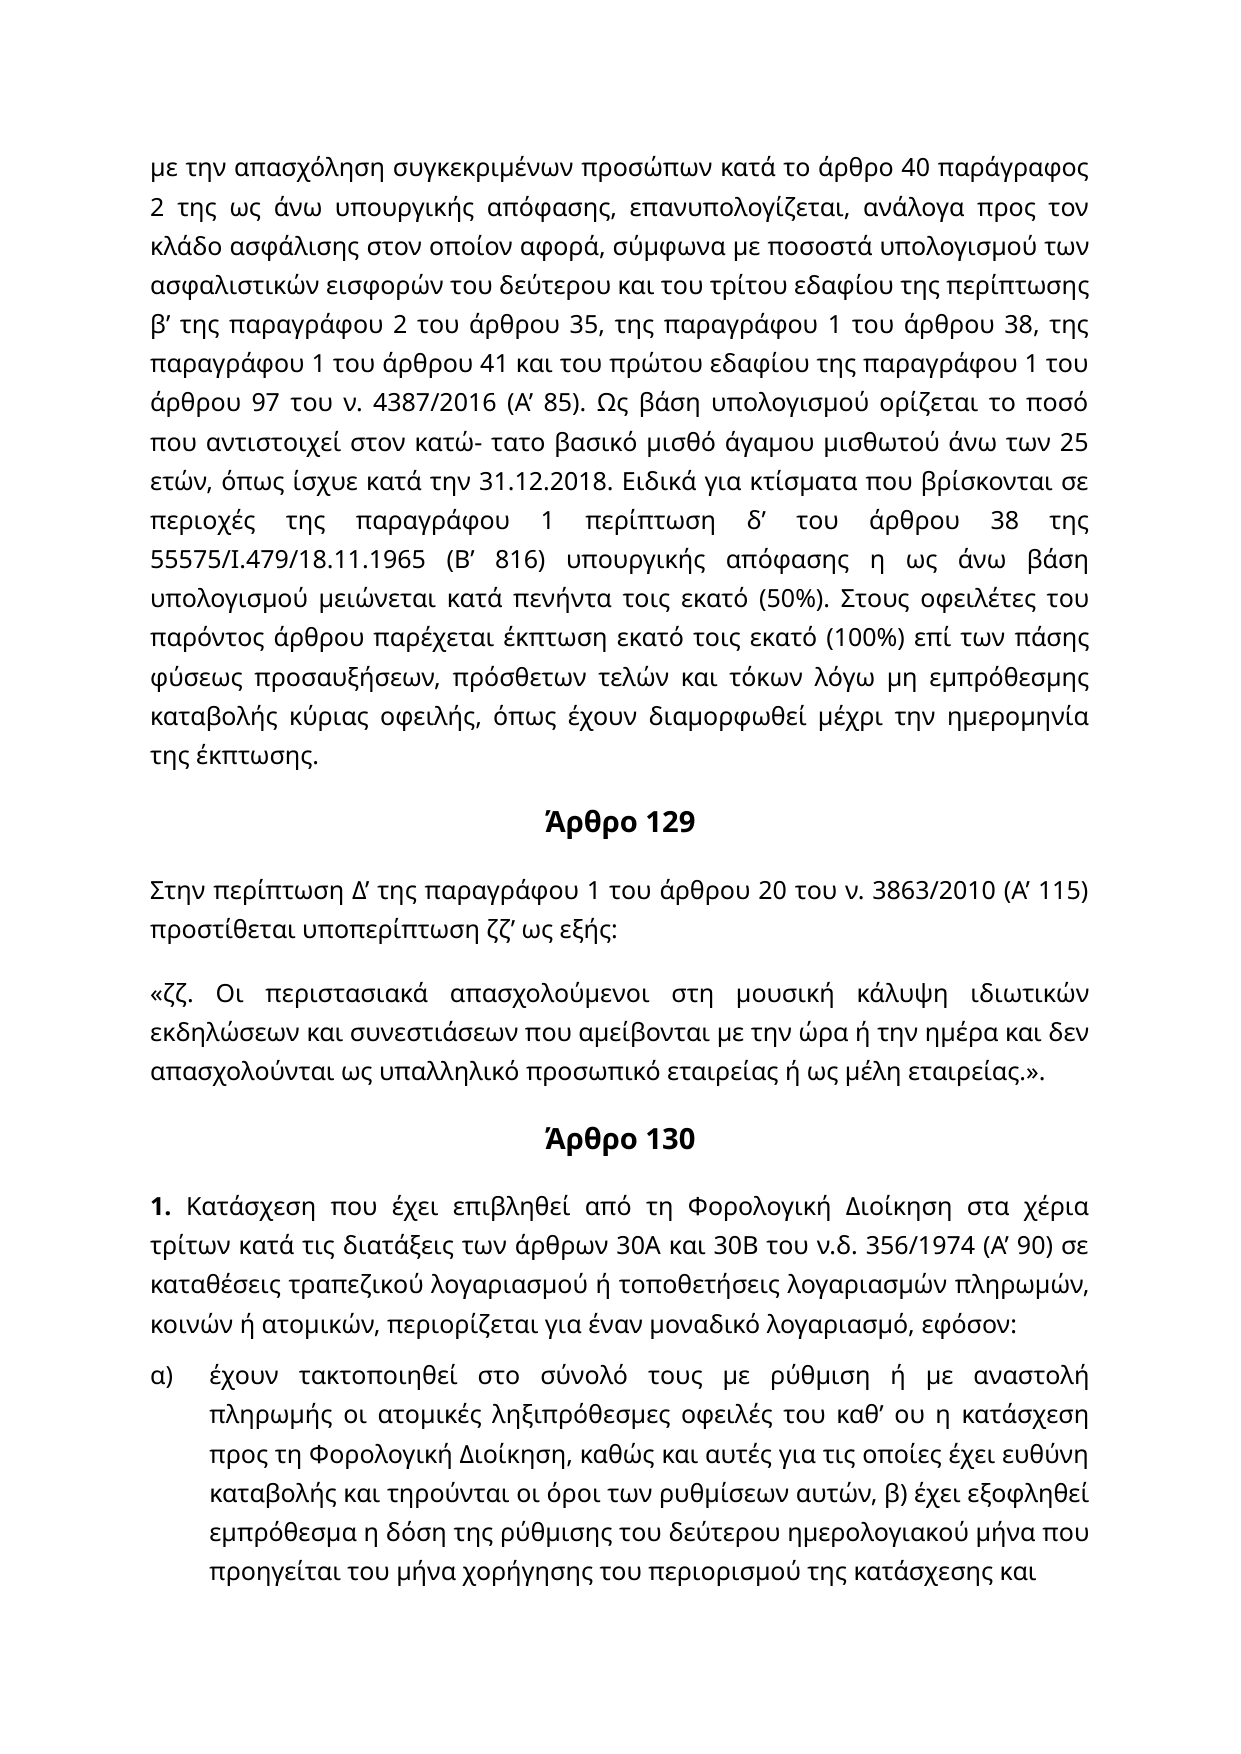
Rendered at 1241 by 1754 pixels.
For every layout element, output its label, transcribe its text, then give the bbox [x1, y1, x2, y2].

text 1. Κατάσχεση που έχει επιβληθεί από τη Φορολογική Διοίκηση στα χέρια τρίτων κατά τις διατάξεις των άρθρων 30Α και 30Β του ν.δ. 356/1974 (A’ 90) σε καταθέσεις τραπεζικού λογαριασμού ή τοποθετήσεις λογαριασμών πληρωμών, κοινών ή ατομικών, περιορίζεται για έναν μοναδικό λογαριασμό, εφόσον: [150, 1189, 1090, 1340]
text με την απασχόληση συγκεκριμένων προσώπων κατά το άρθρο 40 παράγραφος 2 της ως άνω υπουργικής απόφασης, επανυπολογίζεται, ανάλογα προς τον κλάδο ασφάλισης στον οποίον αφορά, σύμφωνα με ποσοστά υπολογισμού των ασφαλιστικών εισφορών του δεύτερου και του τρίτου εδαφίου της περίπτωσης β’ της παραγράφου 2 του άρθρου 35, της παραγράφου 1 του άρθρου 38, της παραγράφου 1 του άρθρου 41 και του πρώτου εδαφίου της παραγράφου 1 του άρθρου 97 του ν. 4387/2016 (Α’ 85). Ως βάση υπολογισμού ορίζεται το ποσό που αντιστοιχεί στον κατώ- τατο βασικό μισθό άγαμου μισθωτού άνω των 25 ετών, όπως ίσχυε κατά την 31.12.2018. Ειδικά για κτίσματα που βρίσκονται σε περιοχές της παραγράφου 1 περίπτωση δ’ του άρθρου 38 της 55575/Ι.479/18.11.1965 (Β’ 816) υπουργικής απόφασης η ως άνω βάση υπολογισμού μειώνεται κατά πενήντα τοις εκατό (50%). Στους οφειλέτες του παρόντος άρθρου παρέχεται έκπτωση εκατό τοις εκατό (100%) επί των πάσης φύσεως προσαυξήσεων, πρόσθετων τελών και τόκων λόγω μη εμπρόθεσμης καταβολής κύριας οφειλής, όπως έχουν διαμορφωθεί μέχρι την ημερομηνία της έκπτωσης. [150, 150, 1090, 772]
list α) έχουν τακτοποιηθεί στο σύνολό τους με ρύθμιση ή με αναστολή πληρωμής οι ατομικές ληξιπρόθεσμες οφειλές του καθ’ ου η κατάσχεση προς τη Φορολογική Διοίκηση, καθώς και αυτές για τις οποίες έχει ευθύνη καταβολής και τηρούνται οι όροι των ρυθμίσεων αυτών, β) έχει εξοφληθεί εμπρόθεσμα η δόση της ρύθμισης του δεύτερου ημερολογιακού μήνα που προηγείται του μήνα χορήγησης του περιορισμού της κατάσχεσης και [150, 1358, 1090, 1588]
text Στην περίπτωση Δ’ της παραγράφου 1 του άρθρου 20 του ν. 3863/2010 (A’ 115) προστίθεται υποπερίπτωση ζζ’ ως εξής: [150, 872, 1090, 946]
subtitle Άρθρο 129 [150, 802, 1090, 841]
text «ζζ. Οι περιστασιακά απασχολούμενοι στη μουσική κάλυψη ιδιωτικών εκδηλώσεων και συνεστιάσεων που αμείβονται με την ώρα ή την ημέρα και δεν απασχολούνται ως υπαλληλικό προσωπικό εταιρείας ή ως μέλη εταιρείας.». [150, 976, 1090, 1088]
subtitle Άρθρο 130 [150, 1118, 1090, 1158]
